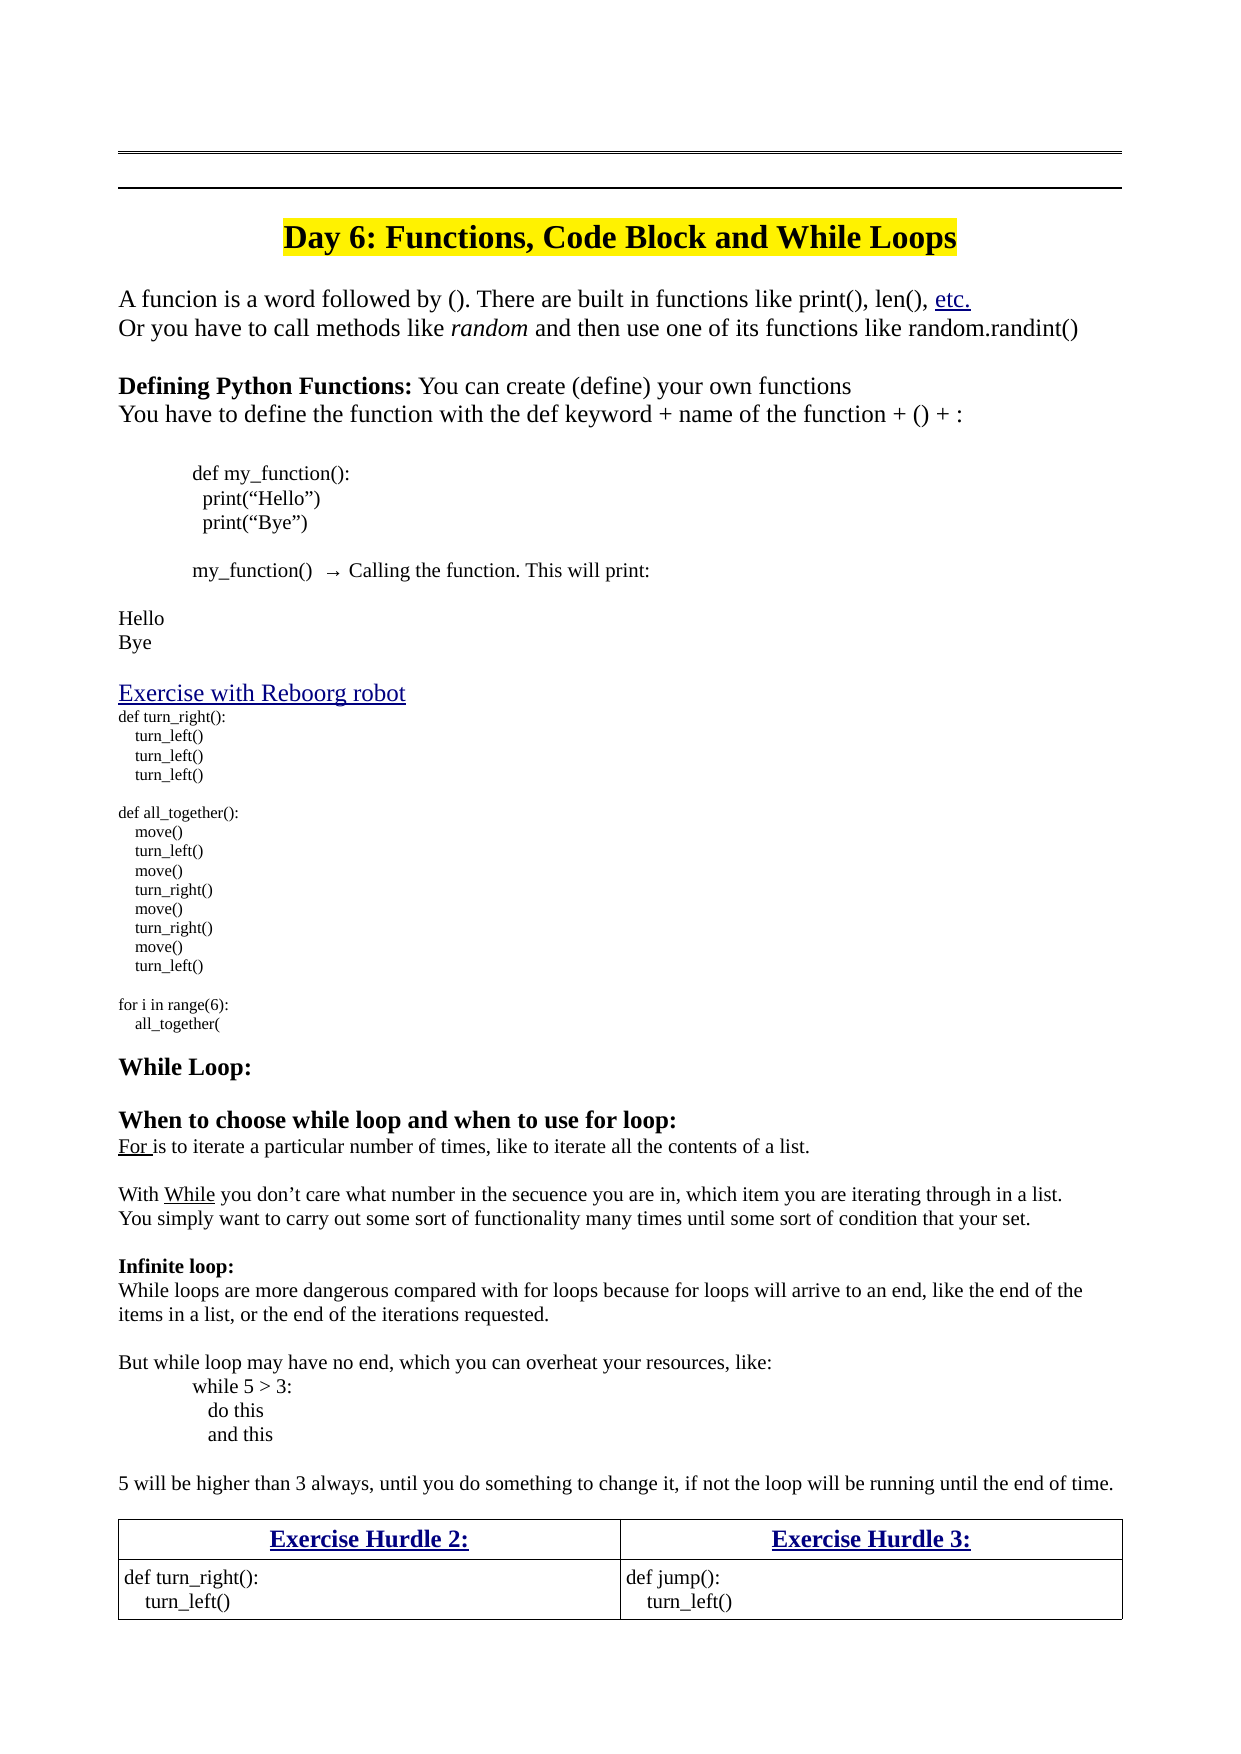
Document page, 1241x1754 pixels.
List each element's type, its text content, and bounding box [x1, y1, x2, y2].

text move() [118, 937, 1122, 956]
text while 5 > 3: [118, 1374, 1122, 1398]
table_header Exercise Hurdle 3: [621, 1520, 1122, 1559]
text turn_right() [118, 918, 1122, 937]
table_cell def jump(): turn_left() [621, 1560, 1122, 1619]
text for i in range(6): [118, 994, 1122, 1014]
text For is to iterate a particular number of times, like to iterate all the contents of a list. [118, 1134, 1122, 1158]
text You simply want to carry out some sort of functionality many times until some sort of condition that your set. [118, 1206, 1122, 1230]
text and this [118, 1422, 1122, 1446]
text move() [118, 822, 1122, 841]
text all_together( [118, 1014, 1122, 1033]
text But while loop may have no end, which you can overheat your resources, like: [118, 1350, 1122, 1374]
text 5 will be higher than 3 always, until you do something to change it, if not the loop will be running until the end of time. [118, 1471, 1122, 1494]
text my_function() → Calling the function. This will print: [118, 558, 1122, 582]
text move() [118, 860, 1122, 879]
table_header Exercise Hurdle 2: [119, 1520, 620, 1559]
text turn_left() [118, 841, 1122, 860]
text print(“Hello”) [118, 486, 1122, 510]
text Exercise with Reboorg robot [118, 678, 1122, 707]
text turn_left() [118, 764, 1122, 784]
text When to choose while loop and when to use for loop: [118, 1105, 1122, 1134]
text do this [118, 1398, 1122, 1422]
text turn_left() [118, 956, 1122, 975]
text Infinite loop: [118, 1254, 1122, 1278]
text turn_left() [118, 726, 1122, 745]
text Defining Python Functions: You can create (define) your own functions [118, 371, 1122, 399]
text move() [118, 899, 1122, 918]
text Bye [118, 630, 1122, 654]
text While loops are more dangerous compared with for loops because for loops will arrive to an end, like the end of the items in a list, or the end of the iterations requested. [118, 1278, 1122, 1326]
text With While you don’t care what number in the secuence you are in, which item you are iterating through in a list. [118, 1182, 1122, 1206]
text Day 6: Functions, Code Block and While Loops [118, 217, 1122, 256]
text def all_together(): [118, 803, 1122, 822]
text turn_right() [118, 879, 1122, 899]
text def my_function(): [118, 457, 1122, 486]
text You have to define the function with the def keyword + name of the function + () + : [118, 399, 1122, 428]
text print(“Bye”) [118, 510, 1122, 534]
text A funcion is a word followed by (). There are built in functions like print(), len(), etc. [118, 284, 1122, 313]
text def turn_right(): [118, 707, 1122, 726]
text While Loop: [118, 1052, 1122, 1081]
text Or you have to call methods like random and then use one of its functions like random.randint() [118, 313, 1122, 342]
text Hello [118, 606, 1122, 630]
text turn_left() [118, 745, 1122, 764]
table_cell def turn_right(): turn_left() [119, 1560, 620, 1619]
